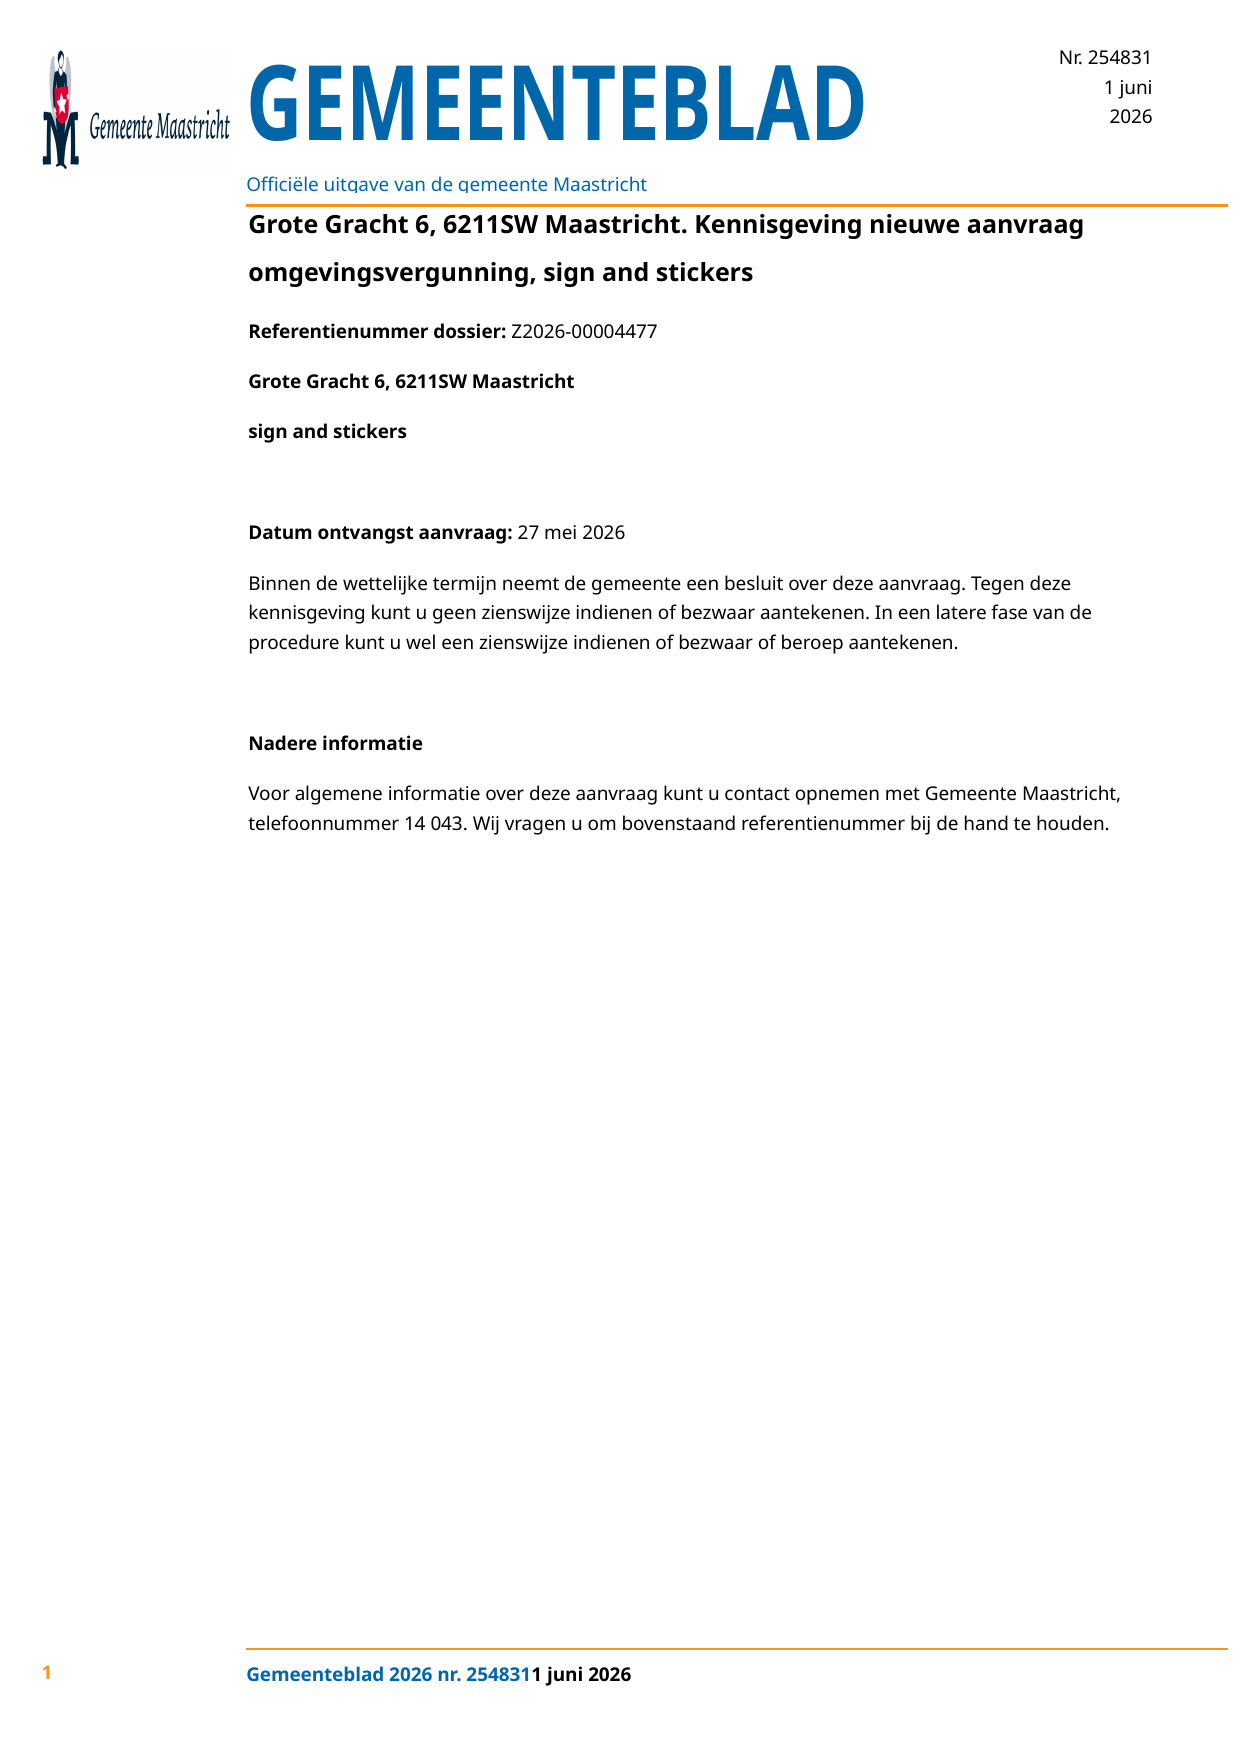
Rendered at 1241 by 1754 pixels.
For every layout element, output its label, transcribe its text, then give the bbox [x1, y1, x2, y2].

text Grote Gracht 6, 6211SW Maastricht [248, 368, 1152, 394]
text Binnen de wettelijke termijn neemt de gemeente een besluit over deze aanvraag. Tegen deze kennisgeving kunt u geen zienswijze indienen of bezwaar aantekenen. In een latere fase van de procedure kunt u wel een zienswijze indienen of bezwaar of beroep aantekenen. [248, 570, 1152, 655]
text Datum ontvangst aanvraag: 27 mei 2026 [248, 519, 1152, 545]
picture [41, 47, 231, 172]
text sign and stickers [248, 419, 1152, 444]
text Grote Gracht 6, 6211SW Maastricht. Kennisgeving nieuwe aanvraag omgevingsvergunning, sign and stickers [248, 207, 1152, 288]
text Nadere informatie [248, 730, 1152, 756]
text Referentienummer dossier: Z2026-00004477 [248, 318, 1152, 344]
text Voor algemene informatie over deze aanvraag kunt u contact opnemen met Gemeente Maastricht, telefoonnummer 14 043. Wij vragen u om bovenstaand referentienummer bij de hand te houden. [248, 780, 1152, 836]
